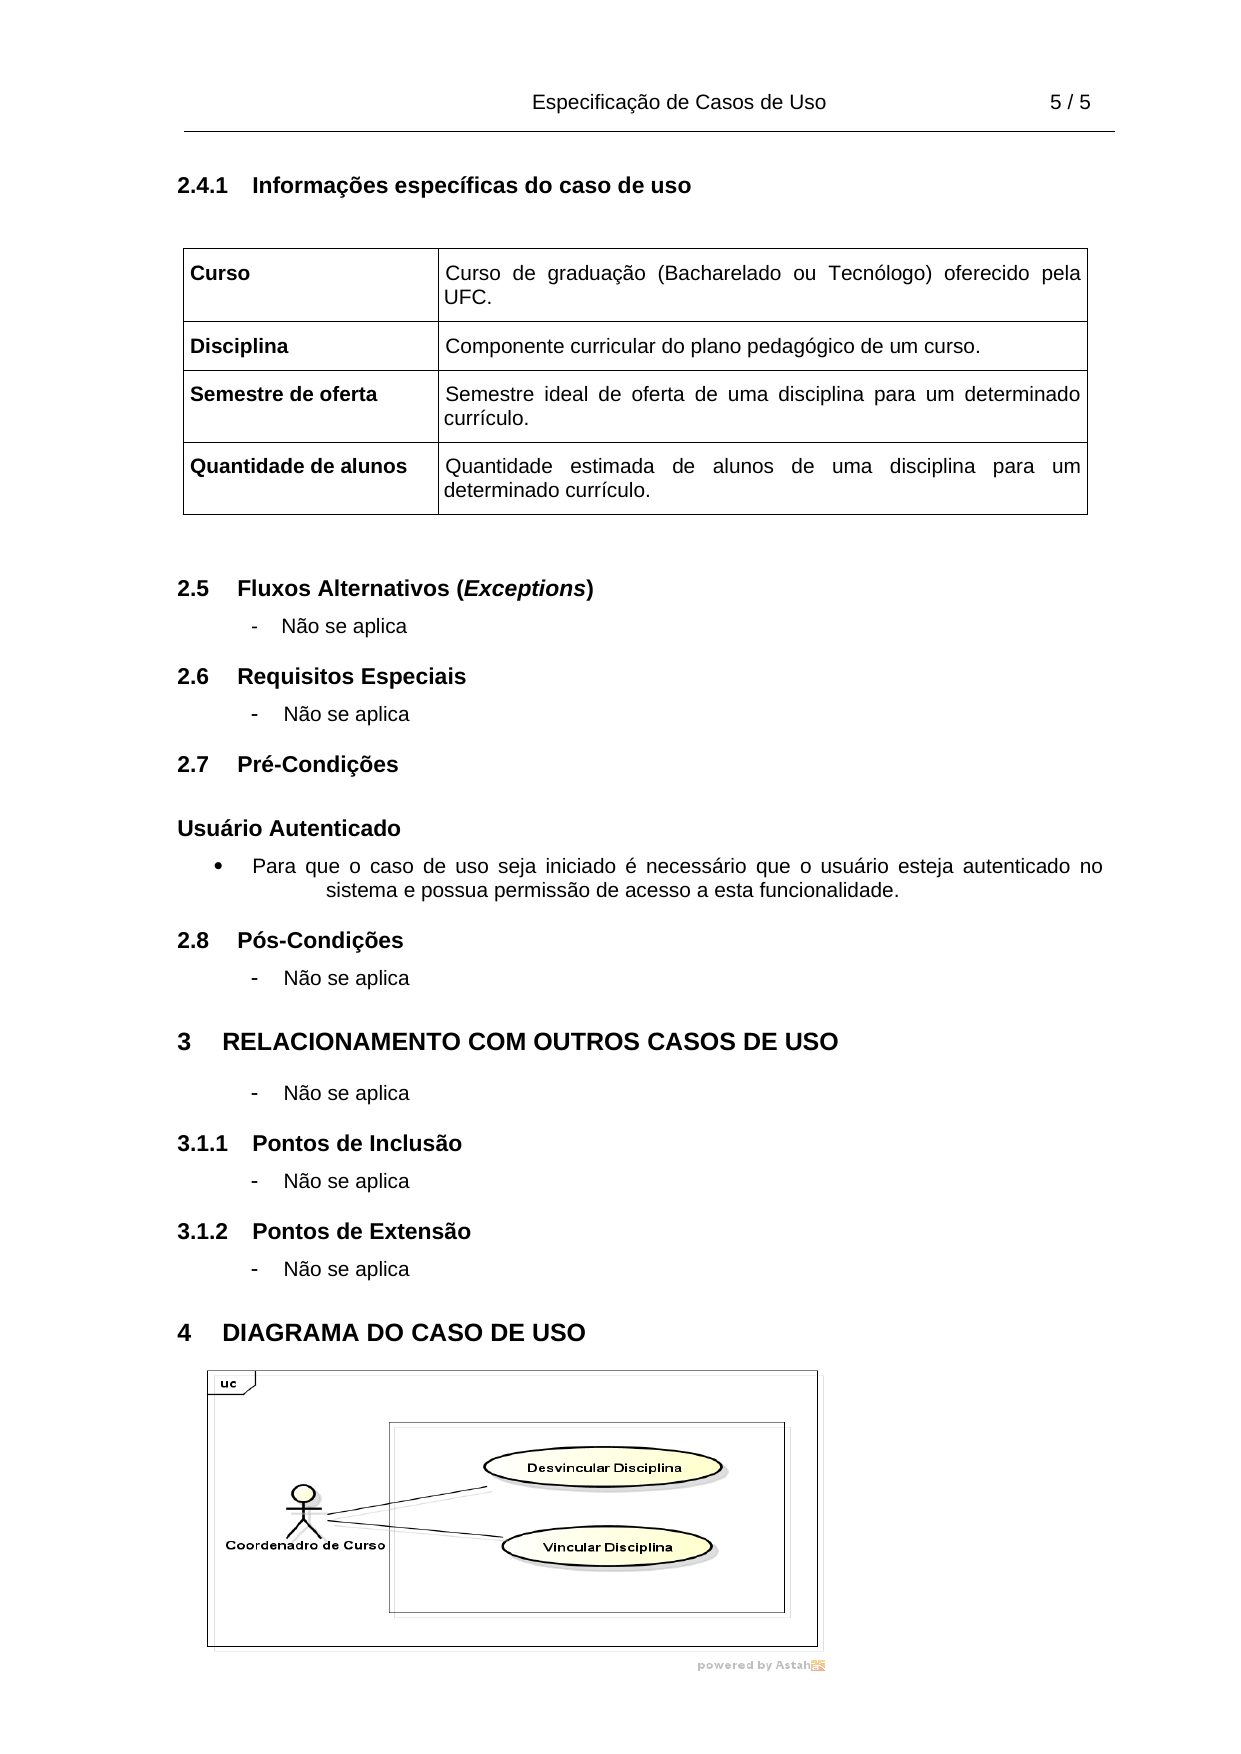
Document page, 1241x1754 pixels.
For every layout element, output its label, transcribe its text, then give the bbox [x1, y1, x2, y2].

list - Não se aplica [251, 614, 1104, 638]
subtitle Fluxos Alternativos (Exceptions) [177, 575, 1104, 602]
list Não se aplica [251, 702, 1104, 726]
subtitle Usuário Autenticado [177, 815, 1104, 841]
table_cell Semestre ideal de oferta de uma disciplina para um determinado currículo. [439, 371, 1087, 442]
picture [195, 1362, 828, 1674]
subtitle Pós-Condições [177, 927, 1104, 953]
list Não se aplica [251, 1169, 1104, 1193]
table_cell Quantidade de alunos [184, 443, 438, 514]
subtitle Diagrama do Caso de Uso [177, 1318, 1104, 1347]
subtitle Informações específicas do caso de uso [177, 172, 1104, 199]
table_header Curso de graduação (Bacharelado ou Tecnólogo) oferecido pela UFC. [439, 249, 1087, 321]
list Para que o caso de uso seja iniciado é necessário que o usuário esteja autenticado no sistema e possua permissão de acesso a esta funcionalidade. [214, 854, 1104, 902]
subtitle Pré-Condições [177, 751, 1104, 777]
table_header Curso [184, 249, 438, 321]
list Não se aplica [251, 1257, 1104, 1281]
subtitle Pontos de Extensão [177, 1218, 1104, 1244]
subtitle Relacionamento com Outros Casos de Uso [177, 1027, 1104, 1056]
subtitle Requisitos Especiais [177, 663, 1104, 689]
table_cell Disciplina [184, 322, 438, 370]
table_cell Semestre de oferta [184, 371, 438, 442]
subtitle Pontos de Inclusão [177, 1130, 1104, 1156]
list Não se aplica [251, 966, 1104, 989]
list Não se aplica [251, 1081, 1104, 1105]
table_cell Componente curricular do plano pedagógico de um curso. [439, 322, 1087, 370]
table_cell Quantidade estimada de alunos de uma disciplina para um determinado currículo. [439, 443, 1087, 514]
